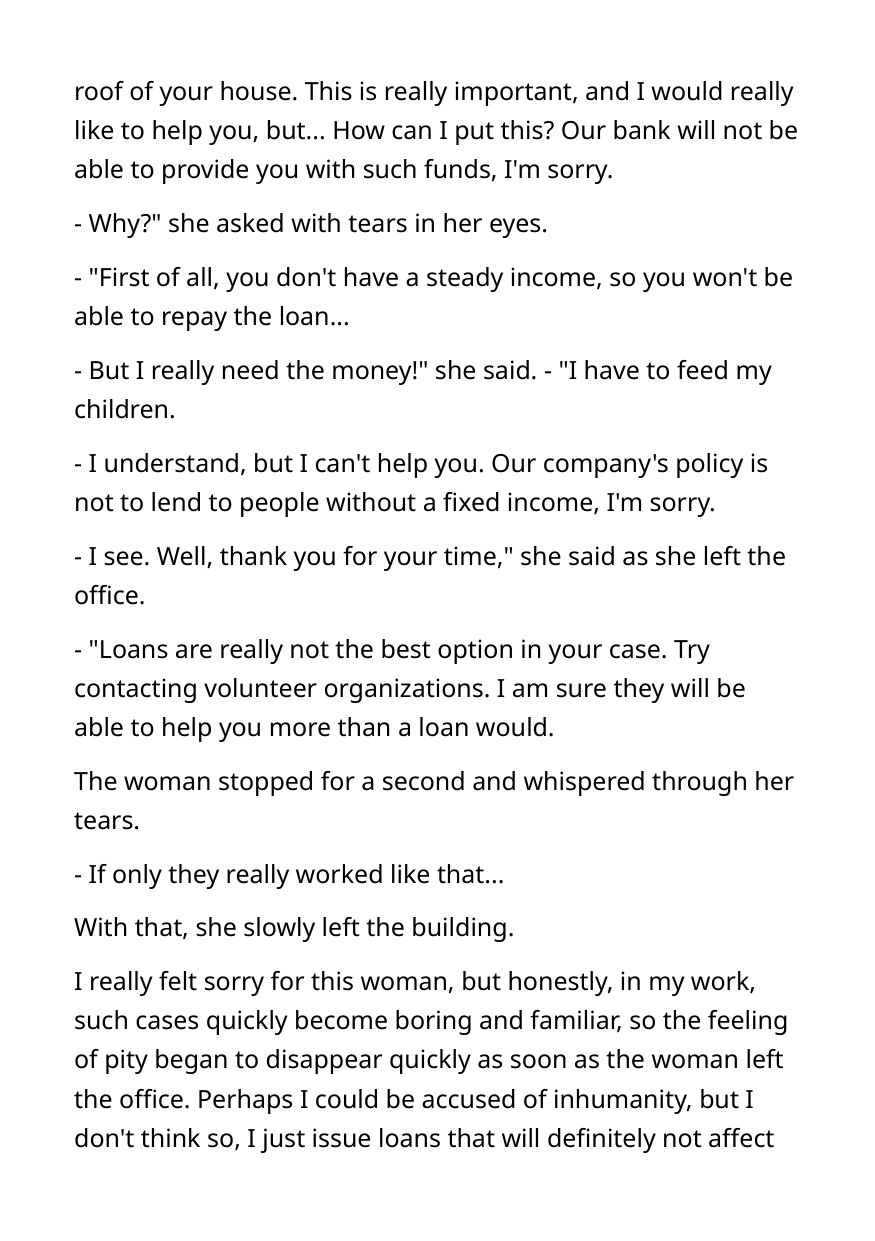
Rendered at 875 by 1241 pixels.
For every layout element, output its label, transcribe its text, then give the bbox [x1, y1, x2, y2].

text With that, she slowly left the building. [74, 910, 800, 944]
text - Why?" she asked with tears in her eyes. [74, 206, 800, 240]
text The woman stopped for a second and whispered through her tears. [74, 763, 800, 837]
text I really felt sorry for this woman, but honestly, in my work, such cases quickly become boring and familiar, so the feeling of pity began to disappear quickly as soon as the woman left the office. Perhaps I could be accused of inhumanity, but I don't think so, I just issue loans that will definitely not affect [74, 964, 800, 1154]
text - "Loans are really not the best option in your case. Try contacting volunteer organizations. I am sure they will be able to help you more than a loan would. [74, 631, 800, 744]
text - "First of all, you don't have a steady income, so you won't be able to repay the loan... [74, 260, 800, 333]
text - If only they really worked like that... [74, 856, 800, 890]
text - I understand, but I can't help you. Our company's policy is not to lend to people without a fixed income, I'm sorry. [74, 446, 800, 519]
text - But I really need the money!" she said. - "I have to feed my children. [74, 353, 800, 426]
text roof of your house. This is really important, and I would really like to help you, but... How can I put this? Our bank will not be able to provide you with such funds, I'm sorry. [74, 74, 800, 186]
text - I see. Well, thank you for your time," she said as she left the office. [74, 538, 800, 612]
